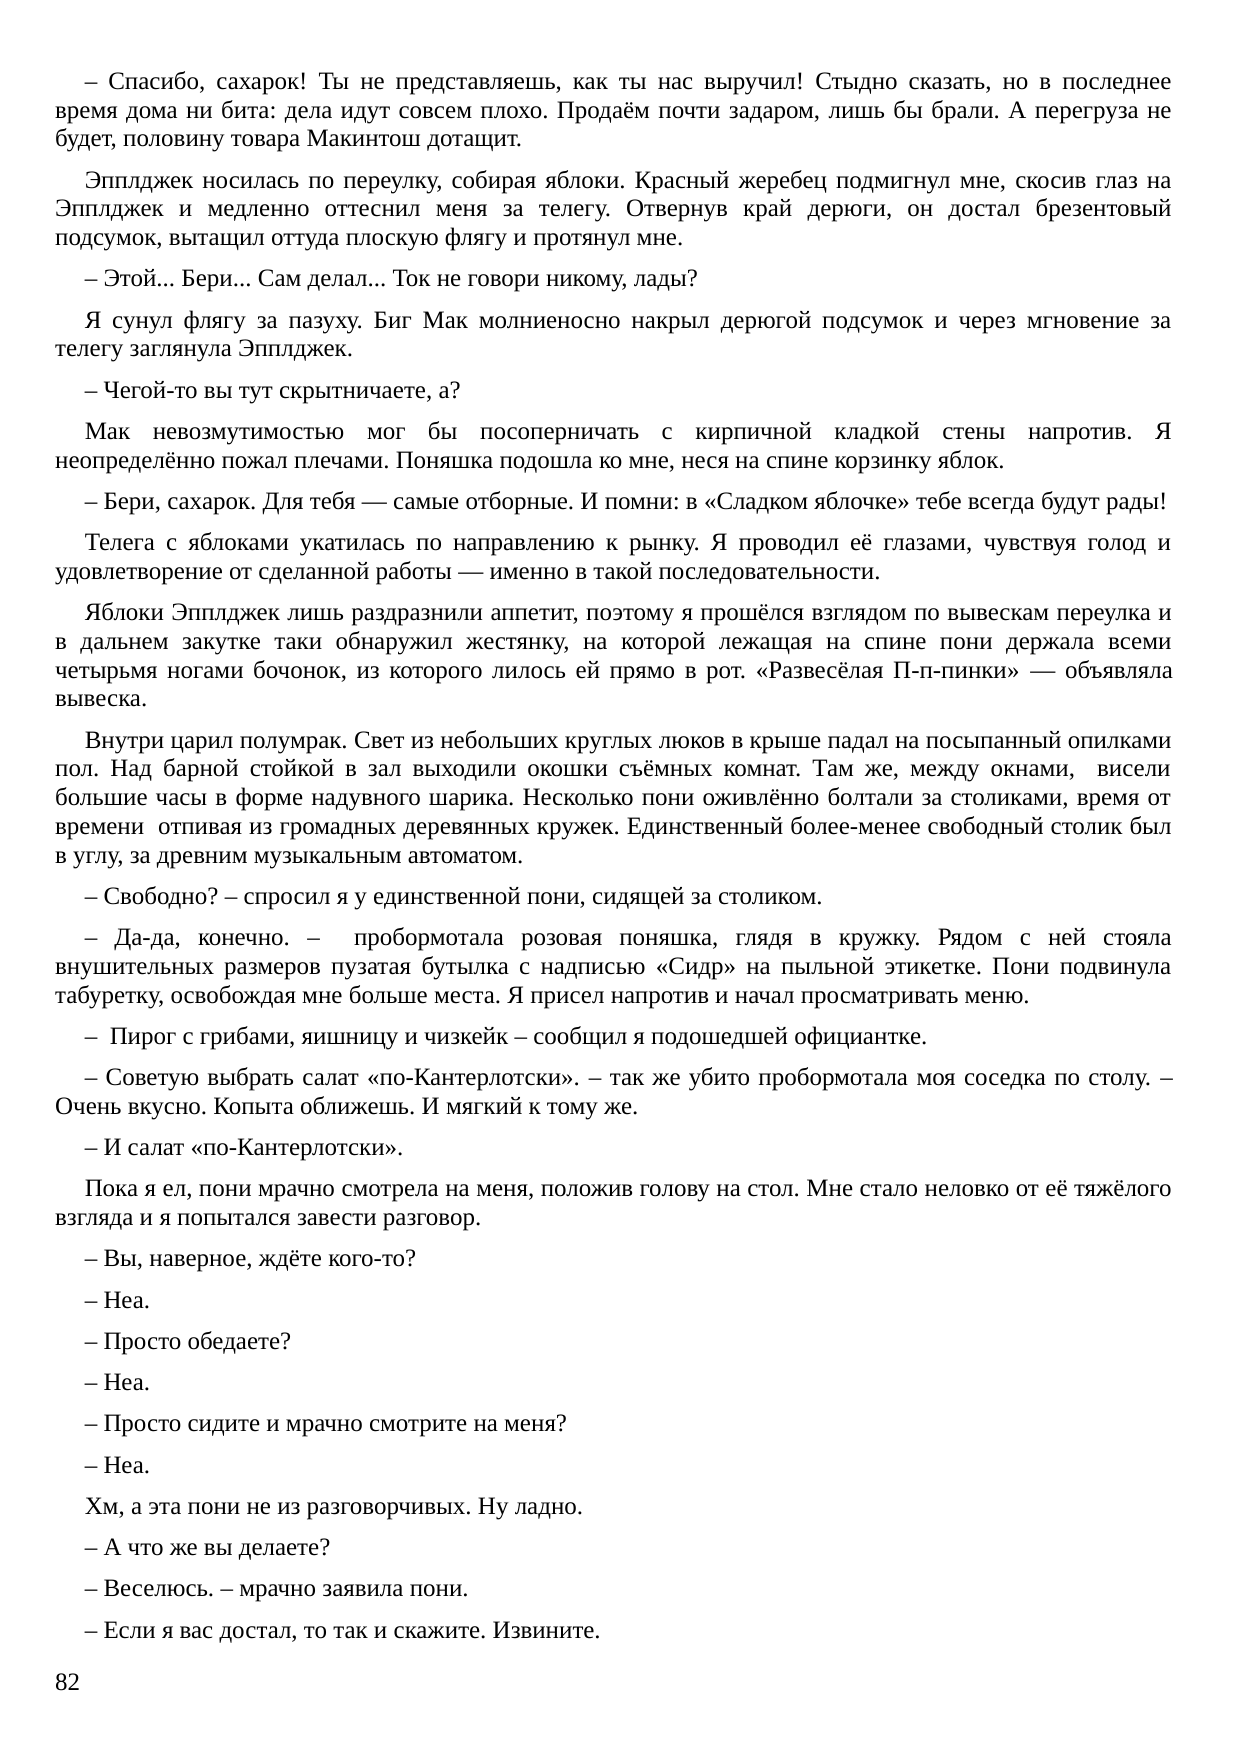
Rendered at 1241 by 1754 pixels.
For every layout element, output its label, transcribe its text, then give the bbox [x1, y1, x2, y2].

text Внутри царил полумрак. Свет из небольших круглых люков в крыше падал на посыпанный опилками пол. Над барной стойкой в зал выходили окошки съёмных комнат. Там же, между окнами, висели большие часы в форме надувного шарика. Несколько пони оживлённо болтали за столиками, время от времени отпивая из громадных деревянных кружек. Единственный более-менее свободный столик был в углу, за древним музыкальным автоматом. [55, 725, 1173, 868]
text – Чегой-то вы тут скрытничаете, а? [55, 375, 1173, 403]
text – А что же вы делаете? [55, 1532, 1173, 1561]
text – Этой... Бери... Сам делал... Ток не говори никому, лады? [55, 263, 1173, 292]
text Хм, а эта пони не из разговорчивых. Ну ладно. [55, 1491, 1173, 1520]
text Я сунул флягу за пазуху. Биг Мак молниеносно накрыл дерюгой подсумок и через мгновение за телегу заглянула Эпплджек. [55, 305, 1173, 362]
text – Советую выбрать салат «по-Кантерлотски». – так же убито пробормотала моя соседка по столу. – Очень вкусно. Копыта оближешь. И мягкий к тому же. [55, 1062, 1173, 1120]
text Эпплджек носилась по переулку, собирая яблоки. Красный жеребец подмигнул мне, скосив глаз на Эпплджек и медленно оттеснил меня за телегу. Отвернув край дерюги, он достал брезентовый подсумок, вытащил оттуда плоскую флягу и протянул мне. [55, 165, 1173, 251]
text – Неа. [55, 1450, 1173, 1478]
text – Неа. [55, 1285, 1173, 1313]
text – Вы, наверное, ждёте кого-то? [55, 1243, 1173, 1272]
text – Если я вас достал, то так и скажите. Извините. [55, 1615, 1173, 1643]
text – Неа. [55, 1367, 1173, 1396]
text – Бери, сахарок. Для тебя — самые отборные. И помни: в «Сладком яблочке» тебе всегда будут рады! [55, 486, 1173, 515]
text – Просто сидите и мрачно смотрите на меня? [55, 1408, 1173, 1437]
text – Просто обедаете? [55, 1326, 1173, 1355]
text Телега с яблоками укатилась по направлению к рынку. Я проводил её глазами, чувствуя голод и удовлетворение от сделанной работы — именно в такой последовательности. [55, 527, 1173, 585]
text – Веселюсь. – мрачно заявила пони. [55, 1573, 1173, 1602]
text – Пирог с грибами, яишницу и чизкейк – сообщил я подошедшей официантке. [55, 1021, 1173, 1050]
text – Свободно? – спросил я у единственной пони, сидящей за столиком. [55, 881, 1173, 910]
text – Спасибо, сахарок! Ты не представляешь, как ты нас выручил! Стыдно сказать, но в последнее время дома ни бита: дела идут совсем плохо. Продаём почти задаром, лишь бы брали. А перегруза не будет, половину товара Макинтош дотащит. [55, 66, 1173, 152]
text – И салат «по-Кантерлотски». [55, 1132, 1173, 1161]
text Яблоки Эпплджек лишь раздразнили аппетит, поэтому я прошёлся взглядом по вывескам переулка и в дальнем закутке таки обнаружил жестянку, на которой лежащая на спине пони держала всеми четырьмя ногами бочонок, из которого лилось ей прямо в рот. «Развесёлая П-п-пинки» — объявляла вывеска. [55, 597, 1173, 712]
text – Да-да, конечно. – пробормотала розовая поняшка, глядя в кружку. Рядом с ней стояла внушительных размеров пузатая бутылка с надписью «Сидр» на пыльной этикетке. Пони подвинула табуретку, освобождая мне больше места. Я присел напротив и начал просматривать меню. [55, 922, 1173, 1008]
text Мак невозмутимостью мог бы посоперничать с кирпичной кладкой стены напротив. Я неопределённо пожал плечами. Поняшка подошла ко мне, неся на спине корзинку яблок. [55, 416, 1173, 473]
text Пока я ел, пони мрачно смотрела на меня, положив голову на стол. Мне стало неловко от её тяжёлого взгляда и я попытался завести разговор. [55, 1173, 1173, 1231]
